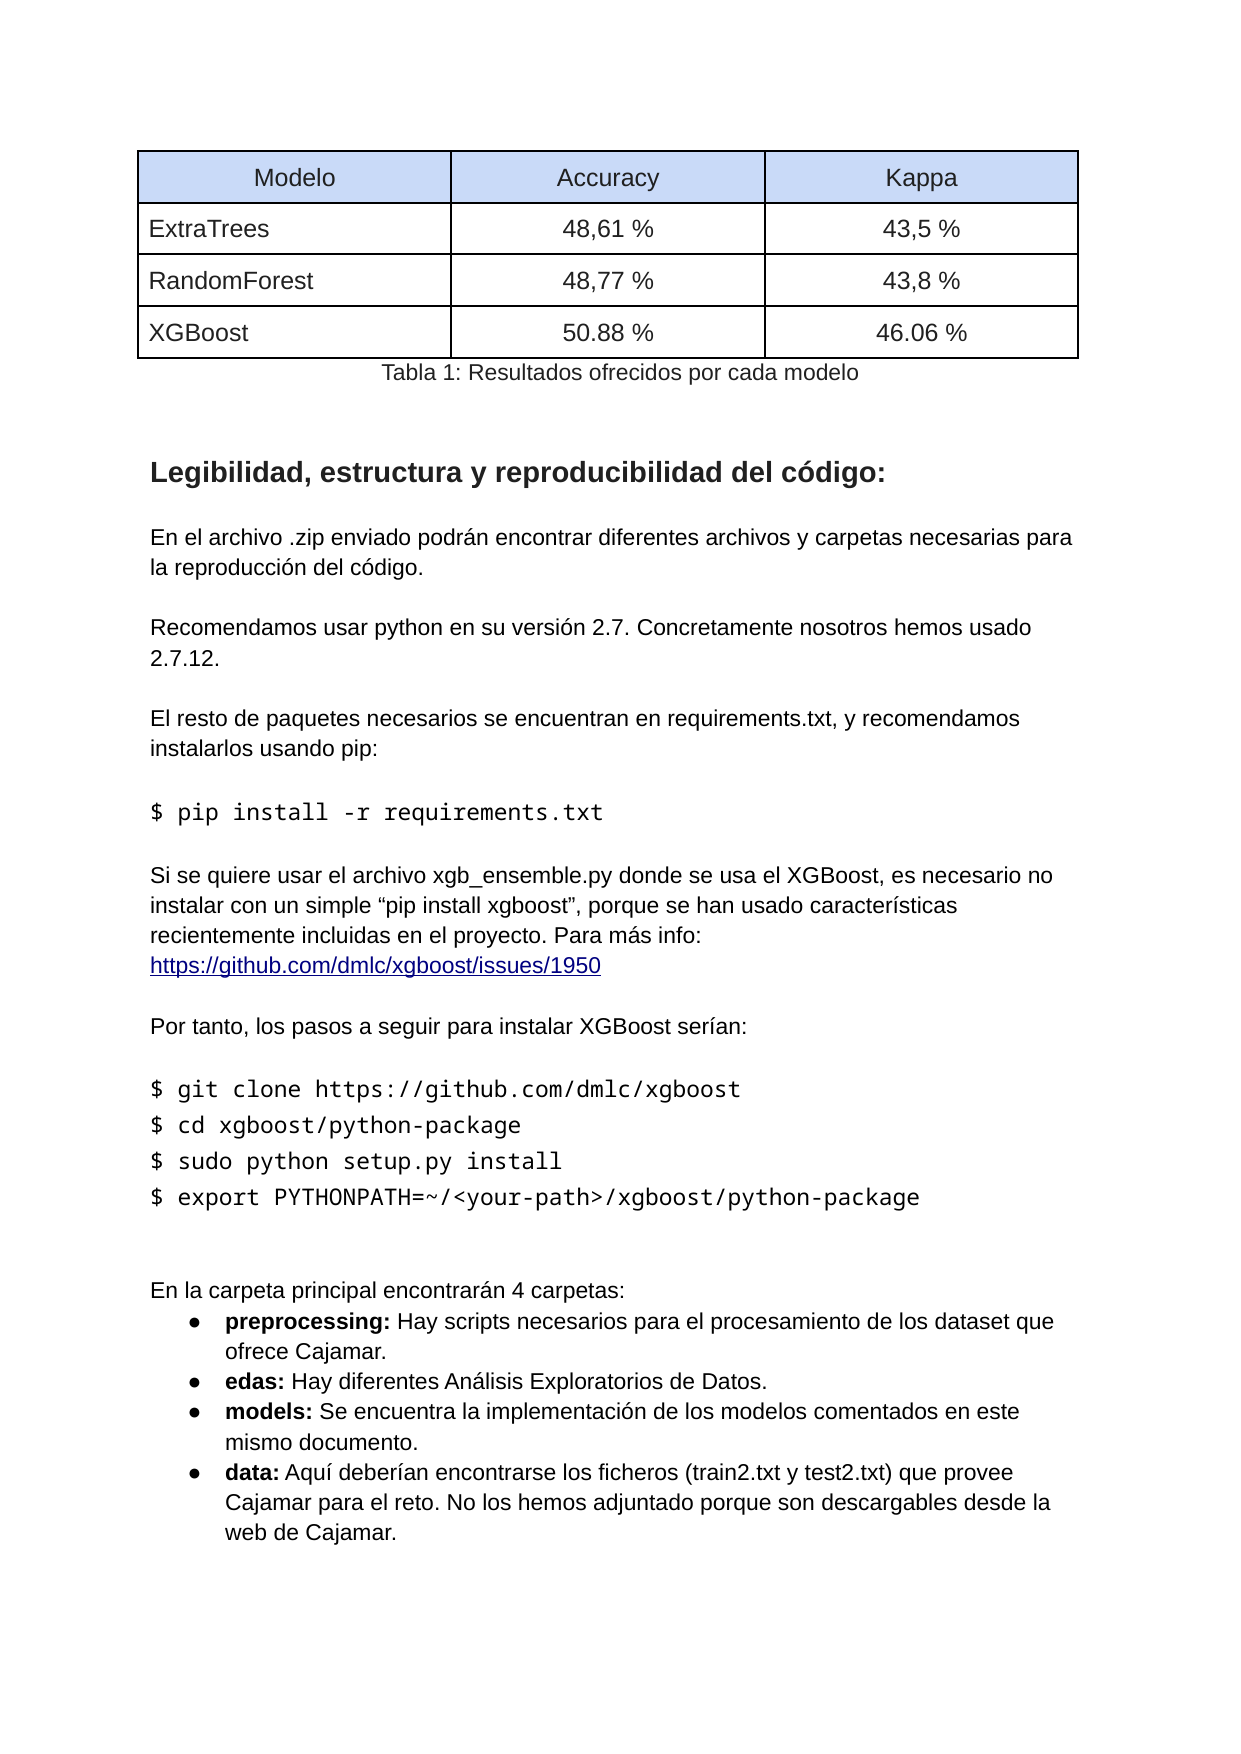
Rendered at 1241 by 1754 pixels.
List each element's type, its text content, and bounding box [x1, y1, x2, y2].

text El resto de paquetes necesarios se encuentran en requirements.txt, y recomendamos instalarlos usando pip: [150, 705, 1090, 762]
list preprocessing: Hay scripts necesarios para el procesamiento de los dataset que ofrece Cajamar. [187, 1308, 1090, 1364]
text En el archivo .zip enviado podrán encontrar diferentes archivos y carpetas necesarias para la reproducción del código. [150, 524, 1090, 580]
text Tabla 1: Resultados ofrecidos por cada modelo [150, 359, 1090, 385]
text Si se quiere usar el archivo xgb_ensemble.py donde se usa el XGBoost, es necesario no instalar con un simple “pip install xgboost”, porque se han usado características recientemente incluidas en el proyecto. Para más info: https://github.com/dmlc/xgboost/issues/1950 [150, 862, 1090, 979]
table_header Kappa [766, 152, 1077, 202]
table_cell XGBoost [139, 307, 450, 357]
text $ export PYTHONPATH=~/<your-path>/xgboost/python-package [150, 1181, 1090, 1212]
text En la carpeta principal encontrarán 4 carpetas: [150, 1277, 1090, 1304]
list data: Aquí deberían encontrarse los ficheros (train2.txt y test2.txt) que provee Cajamar para el reto. No los hemos adjuntado porque son descargables desde la web de Cajamar. [187, 1459, 1090, 1545]
text Legibilidad, estructura y reproducibilidad del código: [150, 455, 1090, 488]
table_cell 43,5 % [766, 204, 1077, 253]
table_cell RandomForest [139, 255, 450, 305]
table_cell 46.06 % [766, 307, 1077, 357]
list edas: Hay diferentes Análisis Exploratorios de Datos. [187, 1368, 1090, 1394]
table_cell ExtraTrees [139, 204, 450, 253]
table_header Modelo [139, 152, 450, 202]
table_cell 43,8 % [766, 255, 1077, 305]
text $ git clone https://github.com/dmlc/xgboost [150, 1073, 1090, 1104]
text Por tanto, los pasos a seguir para instalar XGBoost serían: [150, 1013, 1090, 1039]
table_cell 50.88 % [452, 307, 764, 357]
table_cell 48,61 % [452, 204, 764, 253]
text $ pip install -r requirements.txt [150, 796, 1090, 827]
text $ sudo python setup.py install [150, 1145, 1090, 1176]
table_cell 48,77 % [452, 255, 764, 305]
text $ cd xgboost/python-package [150, 1109, 1090, 1140]
list models: Se encuentra la implementación de los modelos comentados en este mismo documento. [187, 1398, 1090, 1455]
table_header Accuracy [452, 152, 764, 202]
text Recomendamos usar python en su versión 2.7. Concretamente nosotros hemos usado 2.7.12. [150, 614, 1090, 671]
